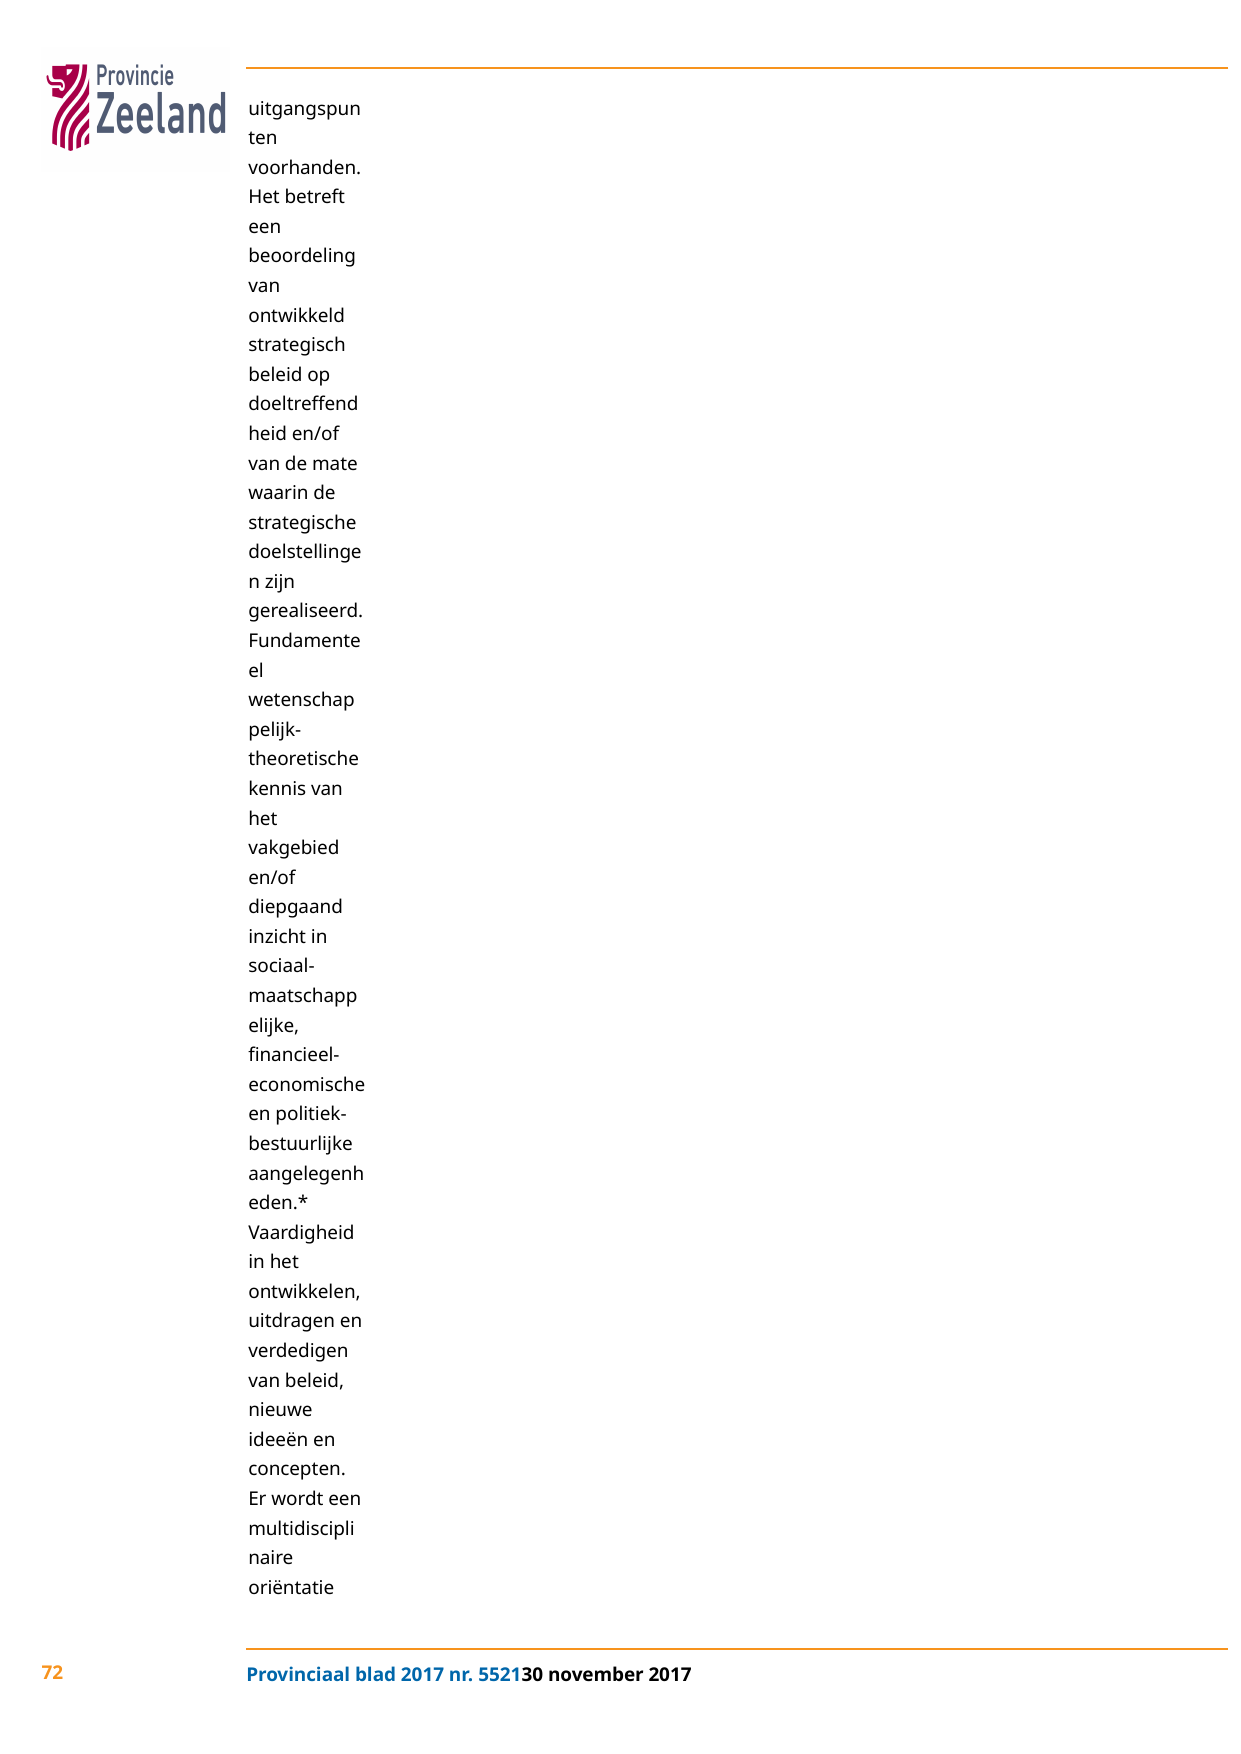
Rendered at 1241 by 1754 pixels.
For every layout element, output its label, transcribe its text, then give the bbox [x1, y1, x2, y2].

table_cell [702, 95, 814, 1600]
table_cell [927, 95, 1039, 1600]
picture [41, 47, 231, 172]
table_cell uitgangspunten voorhanden. Het betreft een beoordeling van ontwikkeld strategisch beleid op doeltreffendheid en/of van de mate waarin de strategische doelstellingen zijn gerealiseerd. Fundamenteel wetenschappelijk-theoretische kennis van het vakgebied en/of diepgaand inzicht in sociaal-maatschappelijke, financieel-economische en politiek-bestuurlijke aangelegenheden.* Vaardigheid in het ontwikkelen, uitdragen en verdedigen van beleid, nieuwe ideeën en concepten. Er wordt een multidisciplinaire oriëntatie [248, 95, 365, 1600]
table_cell [590, 95, 702, 1600]
table_cell [478, 95, 590, 1600]
table_cell [365, 95, 477, 1600]
table_cell [815, 95, 927, 1600]
table_cell [1039, 95, 1152, 1600]
